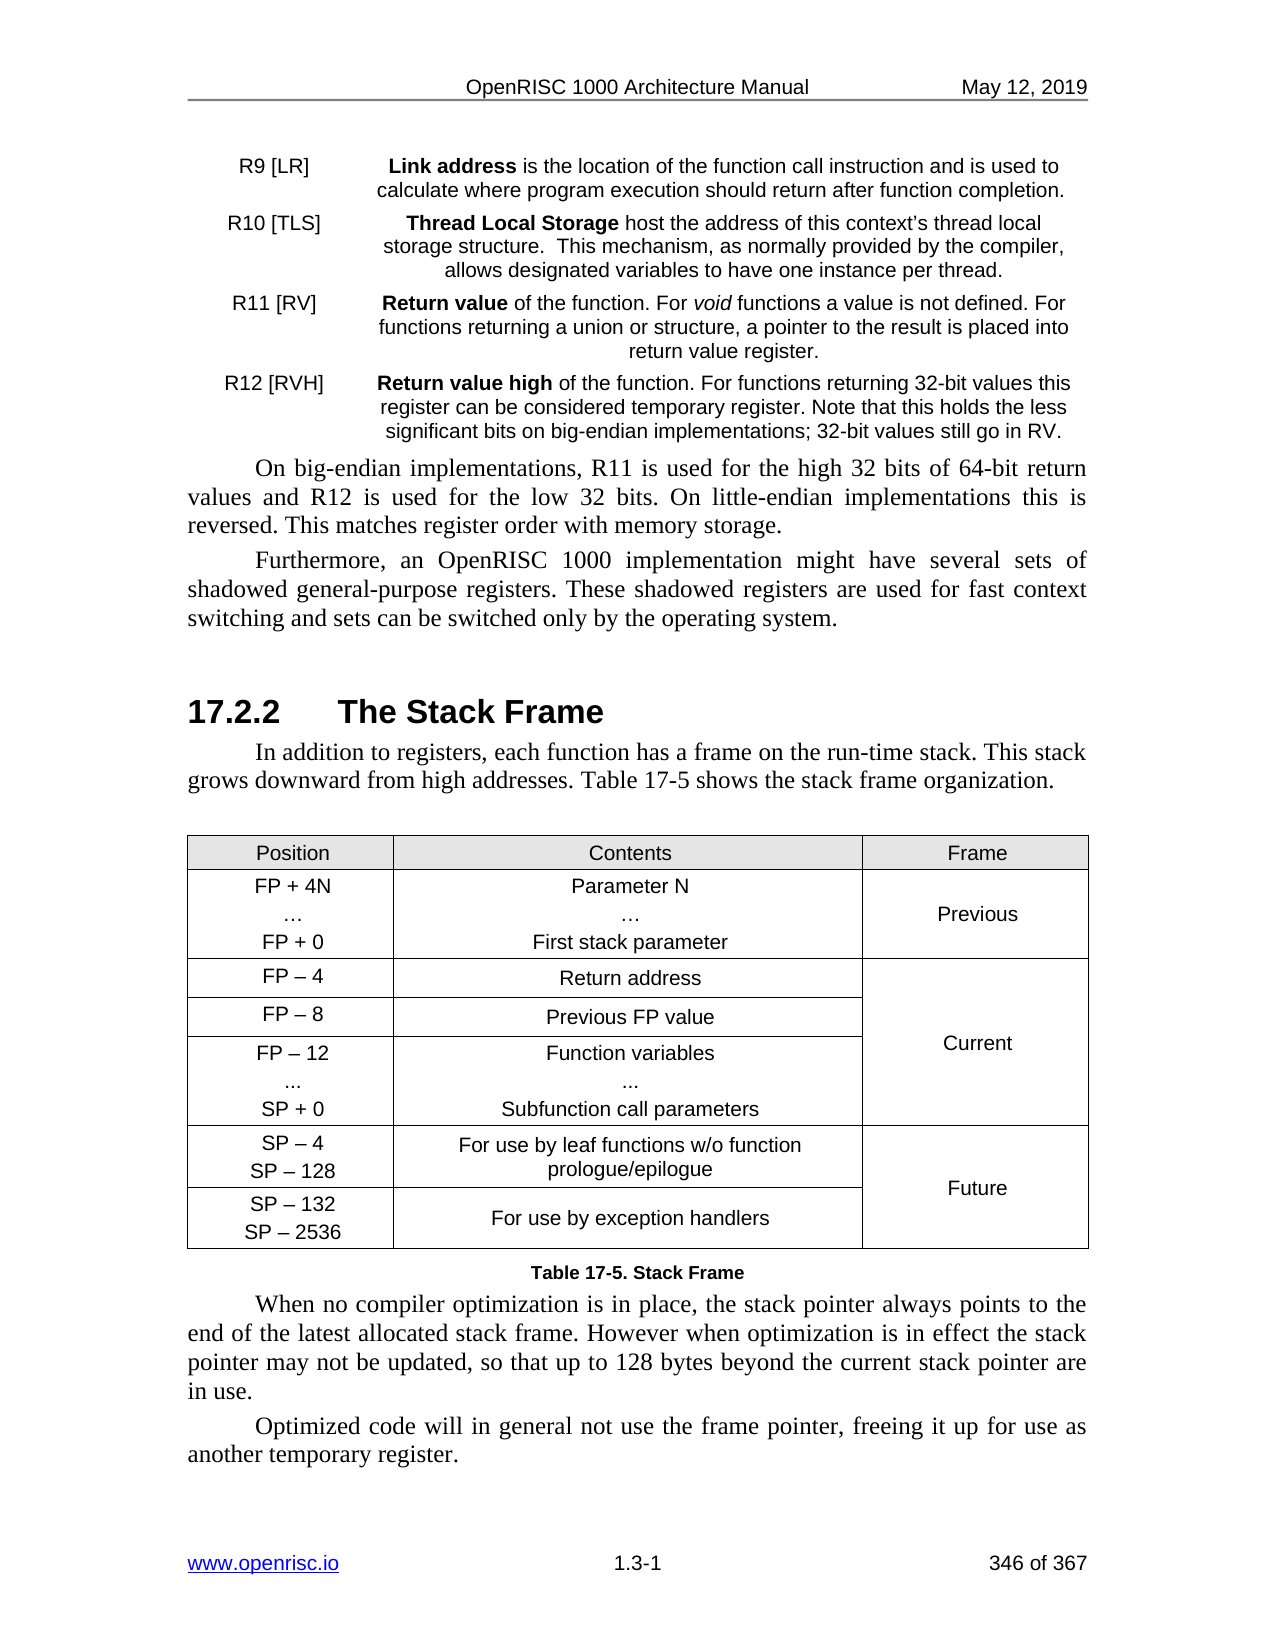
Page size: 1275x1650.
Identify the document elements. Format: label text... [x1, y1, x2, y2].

table_cell Return address [394, 959, 862, 997]
text In addition to registers, each function has a frame on the run-time stack. This stack grows downward from high addresses. Table 17-5 shows the stack frame organization. [187, 737, 1087, 794]
table_cell Return value high of the function. For functions returning 32-bit values this register can be considered temporary register. Note that this holds the less significant bits on big-endian implementations; 32-bit values still go in RV. [356, 367, 1087, 447]
table_cell FP + 4N … FP + 0 [188, 870, 393, 958]
table_cell Thread Local Storage host the address of this context’s thread local storage structure. This mechanism, as normally provided by the compiler, allows designated variables to have one instance per thread. [356, 206, 1087, 286]
table_cell Previous [863, 870, 1088, 958]
table_cell Link address is the location of the function call instruction and is used to calculate where program execution should return after function completion. [356, 150, 1087, 206]
table_cell R12 [RVH] [188, 367, 356, 447]
table_cell Previous FP value [394, 998, 862, 1036]
table_cell FP – 12 ... SP + 0 [188, 1037, 393, 1125]
text On big-endian implementations, R11 is used for the high 32 bits of 64-bit return values and R12 is used for the low 32 bits. On little-endian implementations this is reversed. This matches register order with memory storage. [187, 453, 1087, 539]
table_cell R10 [TLS] [188, 206, 356, 286]
table_cell Future [863, 1126, 1088, 1248]
table_cell Parameter N … First stack parameter [394, 870, 862, 958]
table_cell FP – 8 [188, 998, 393, 1036]
table_cell SP – 4 SP – 128 [188, 1126, 393, 1187]
table_header Position [188, 836, 393, 869]
table_cell For use by leaf functions w/o function prologue/epilogue [394, 1126, 862, 1187]
table_header Contents [394, 836, 862, 869]
table_cell For use by exception handlers [394, 1188, 862, 1248]
table_cell R11 [RV] [188, 286, 356, 367]
table_header Frame [863, 836, 1088, 869]
table_cell SP – 132 SP – 2536 [188, 1188, 393, 1248]
text Table 17-5. Stack Frame [187, 1262, 1087, 1283]
subtitle The Stack Frame [187, 692, 1087, 730]
text Furthermore, an OpenRISC 1000 implementation might have several sets of shadowed general-purpose registers. These shadowed registers are used for fast context switching and sets can be switched only by the operating system. [187, 546, 1087, 632]
table_cell R9 [LR] [188, 150, 356, 206]
text Optimized code will in general not use the frame pointer, freeing it up for use as another temporary register. [187, 1411, 1087, 1468]
table_cell Function variables ... Subfunction call parameters [394, 1037, 862, 1125]
table_cell FP – 4 [188, 959, 393, 997]
table_cell Return value of the function. For void functions a value is not defined. For functions returning a union or structure, a pointer to the result is placed into return value register. [356, 286, 1087, 367]
text When no compiler optimization is in place, the stack pointer always points to the end of the latest allocated stack frame. However when optimization is in effect the stack pointer may not be updated, so that up to 128 bytes beyond the current stack pointer are in use. [187, 1289, 1087, 1404]
table_cell Current [863, 959, 1088, 1125]
